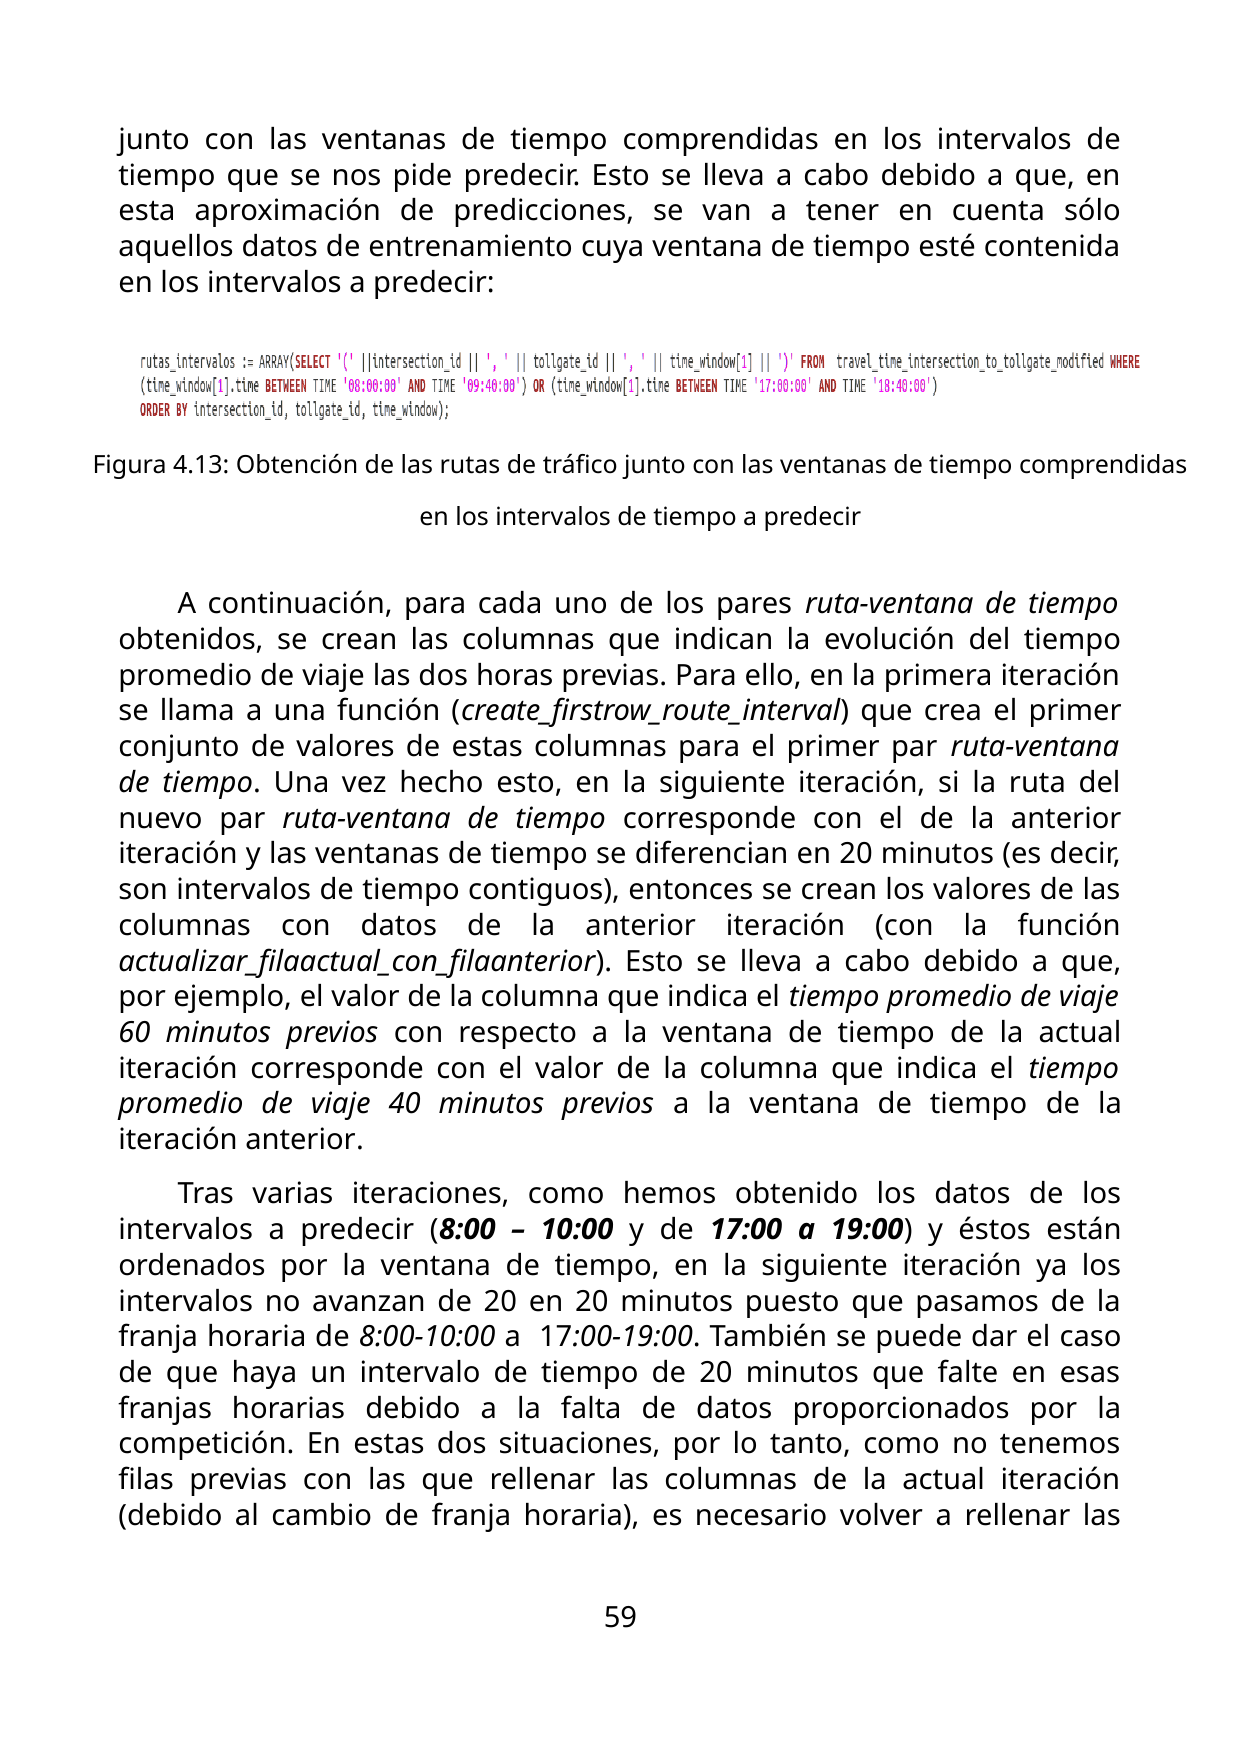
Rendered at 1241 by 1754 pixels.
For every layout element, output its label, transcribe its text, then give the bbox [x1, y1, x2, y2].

picture [138, 340, 1143, 431]
text junto con las ventanas de tiempo comprendidas en los intervalos de tiempo que se nos pide predecir. Esto se lleva a cabo debido a que, en esta aproximación de predicciones, se van a tener en cuenta sólo aquellos datos de entrenamiento cuya ventana de tiempo esté contenida en los intervalos a predecir: [118, 118, 1122, 301]
text Tras varias iteraciones, como hemos obtenido los datos de los intervalos a predecir (8:00 – 10:00 y de 17:00 a 19:00) y éstos están ordenados por la ventana de tiempo, en la siguiente iteración ya los intervalos no avanzan de 20 en 20 minutos puesto que pasamos de la franja horaria de 8:00-10:00 a 17:00-19:00. También se puede dar el caso de que haya un intervalo de tiempo de 20 minutos que falte en esas franjas horarias debido a la falta de datos proporcionados por la competición. En estas dos situaciones, por lo tanto, como no tenemos filas previas con las que rellenar las columnas de la actual iteración (debido al cambio de franja horaria), es necesario volver a rellenar las [118, 1173, 1122, 1534]
text Figura 4.13: Obtención de las rutas de tráfico junto con las ventanas de tiempo comprendidas en los intervalos de tiempo a predecir [92, 340, 1188, 532]
text A continuación, para cada uno de los pares ruta-ventana de tiempo obtenidos, se crean las columnas que indican la evolución del tiempo promedio de viaje las dos horas previas. Para ello, en la primera iteración se llama a una función (create_firstrow_route_interval) que crea el primer conjunto de valores de estas columnas para el primer par ruta-ventana de tiempo. Una vez hecho esto, en la siguiente iteración, si la ruta del nuevo par ruta-ventana de tiempo corresponde con el de la anterior iteración y las ventanas de tiempo se diferencian en 20 minutos (es decir, son intervalos de tiempo contiguos), entonces se crean los valores de las columnas con datos de la anterior iteración (con la función actualizar_filaactual_con_filaanterior). Esto se lleva a cabo debido a que, por ejemplo, el valor de la columna que indica el tiempo promedio de viaje 60 minutos previos con respecto a la ventana de tiempo de la actual iteración corresponde con el valor de la columna que indica el tiempo promedio de viaje 40 minutos previos a la ventana de tiempo de la iteración anterior. [118, 582, 1122, 1158]
